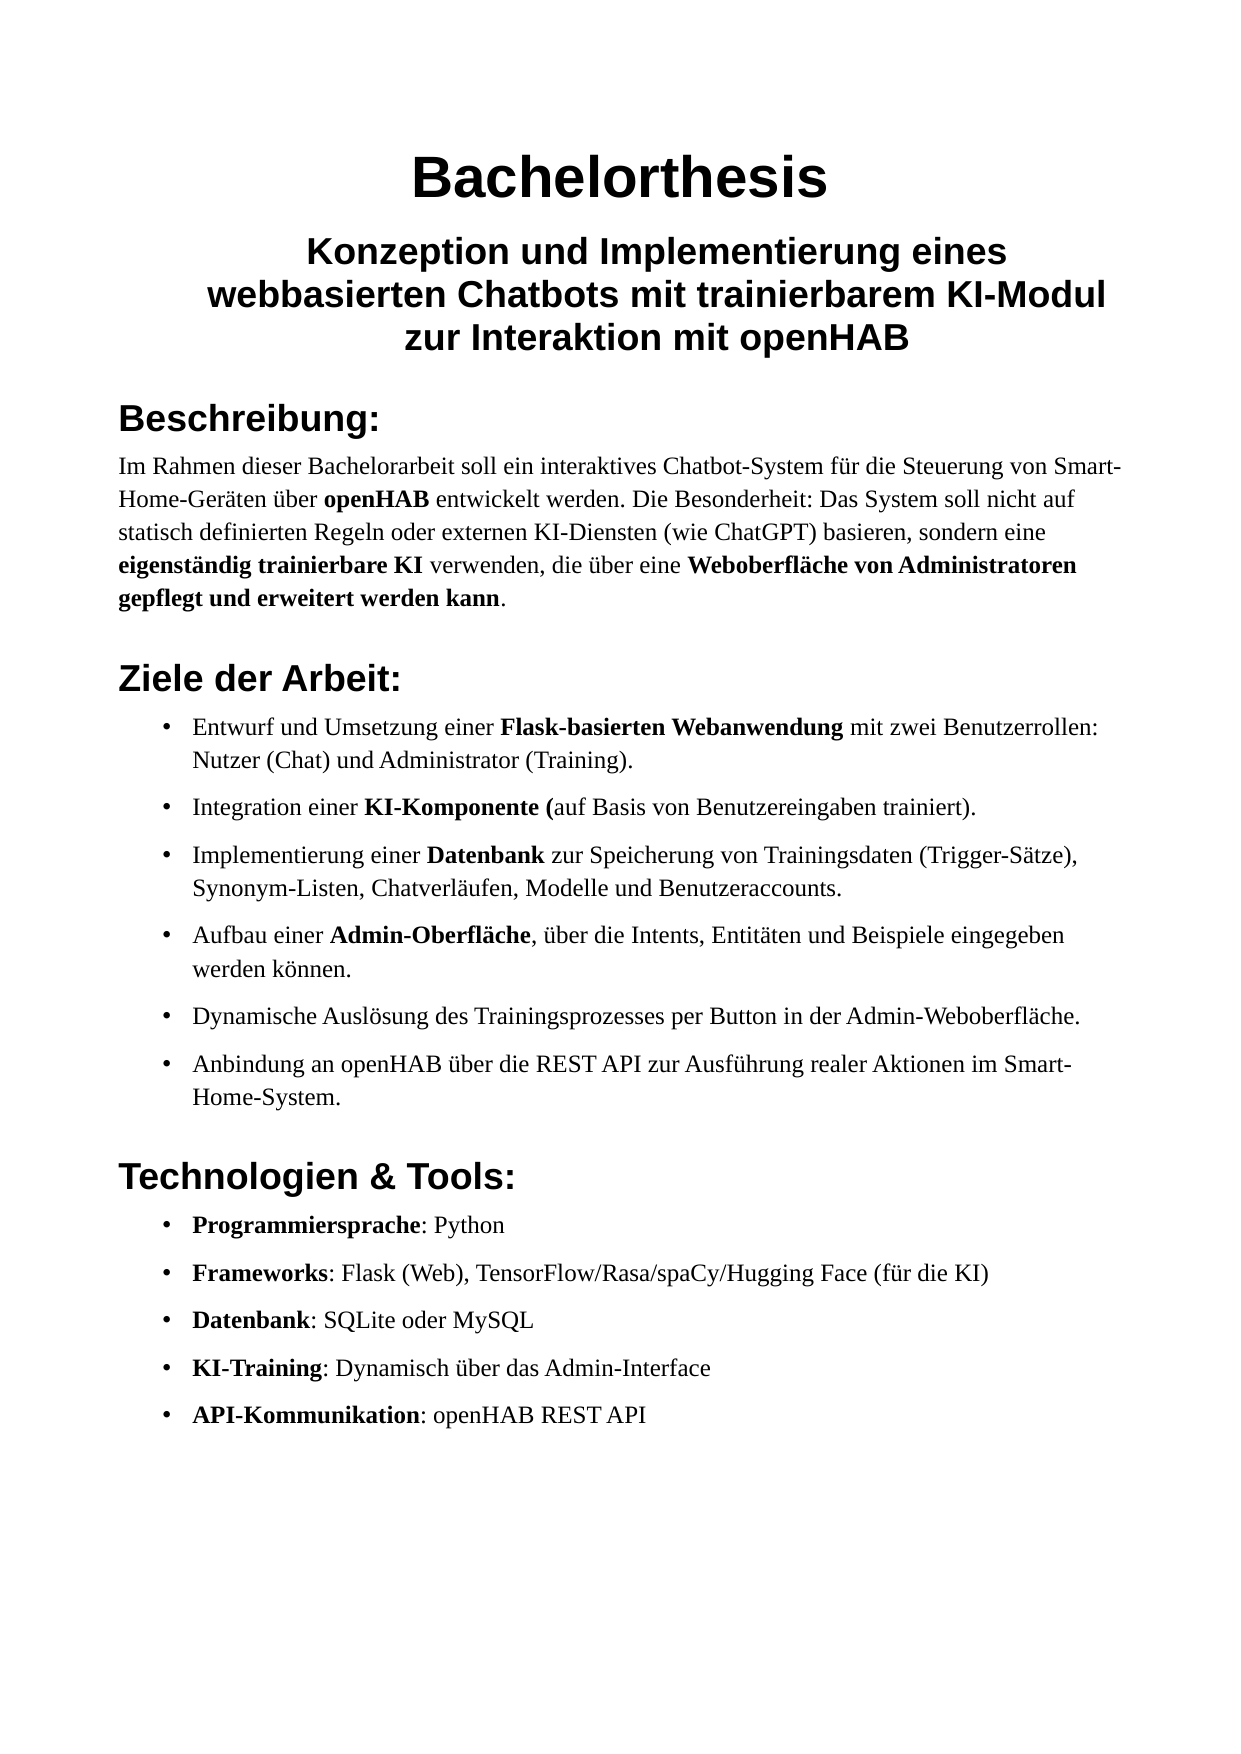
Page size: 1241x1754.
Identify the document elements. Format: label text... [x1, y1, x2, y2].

list API-Kommunikation: openHAB REST API [162, 1401, 1122, 1429]
list KI-Training: Dynamisch über das Admin-Interface [162, 1353, 1122, 1382]
list Frameworks: Flask (Web), TensorFlow/Rasa/spaCy/Hugging Face (für die KI) [162, 1258, 1122, 1286]
list Datenbank: SQLite oder MySQL [162, 1305, 1122, 1334]
title Bachelorthesis [118, 143, 1122, 210]
list Entwurf und Umsetzung einer Flask-basierten Webanwendung mit zwei Benutzerrollen: Nutzer (Chat) und Administrator (Training). [162, 712, 1122, 773]
subtitle Technologien & Tools: [118, 1154, 1122, 1198]
list Implementierung einer Datenbank zur Speicherung von Trainingsdaten (Trigger-Sätze), Synonym-Listen, Chatverläufen, Modelle und Benutzeraccounts. [162, 840, 1122, 902]
list Dynamische Auslösung des Trainingsprozesses per Button in der Admin-Weboberfläche. [162, 1001, 1122, 1030]
subtitle Konzeption und Implementierung eines webbasierten Chatbots mit trainierbarem KI-Modul zur Interaktion mit openHAB [162, 229, 1122, 358]
list Integration einer KI-Komponente (auf Basis von Benutzereingaben trainiert). [162, 792, 1122, 821]
list Aufbau einer Admin-Oberfläche, über die Intents, Entitäten und Beispiele eingegeben werden können. [162, 921, 1122, 982]
list Anbindung an openHAB über die REST API zur Ausführung realer Aktionen im Smart-Home-System. [162, 1049, 1122, 1111]
subtitle Ziele der Arbeit: [118, 656, 1122, 699]
text Im Rahmen dieser Bachelorarbeit soll ein interaktives Chatbot-System für die Steuerung von Smart-Home-Geräten über openHAB entwickelt werden. Die Besonderheit: Das System soll nicht auf statisch definierten Regeln oder externen KI-Diensten (wie ChatGPT) basieren, sondern eine eigenständig trainierbare KI verwenden, die über eine Weboberfläche von Administratoren gepflegt und erweitert werden kann. [118, 451, 1122, 612]
list Programmiersprache: Python [162, 1210, 1122, 1239]
subtitle Beschreibung: [118, 396, 1122, 439]
